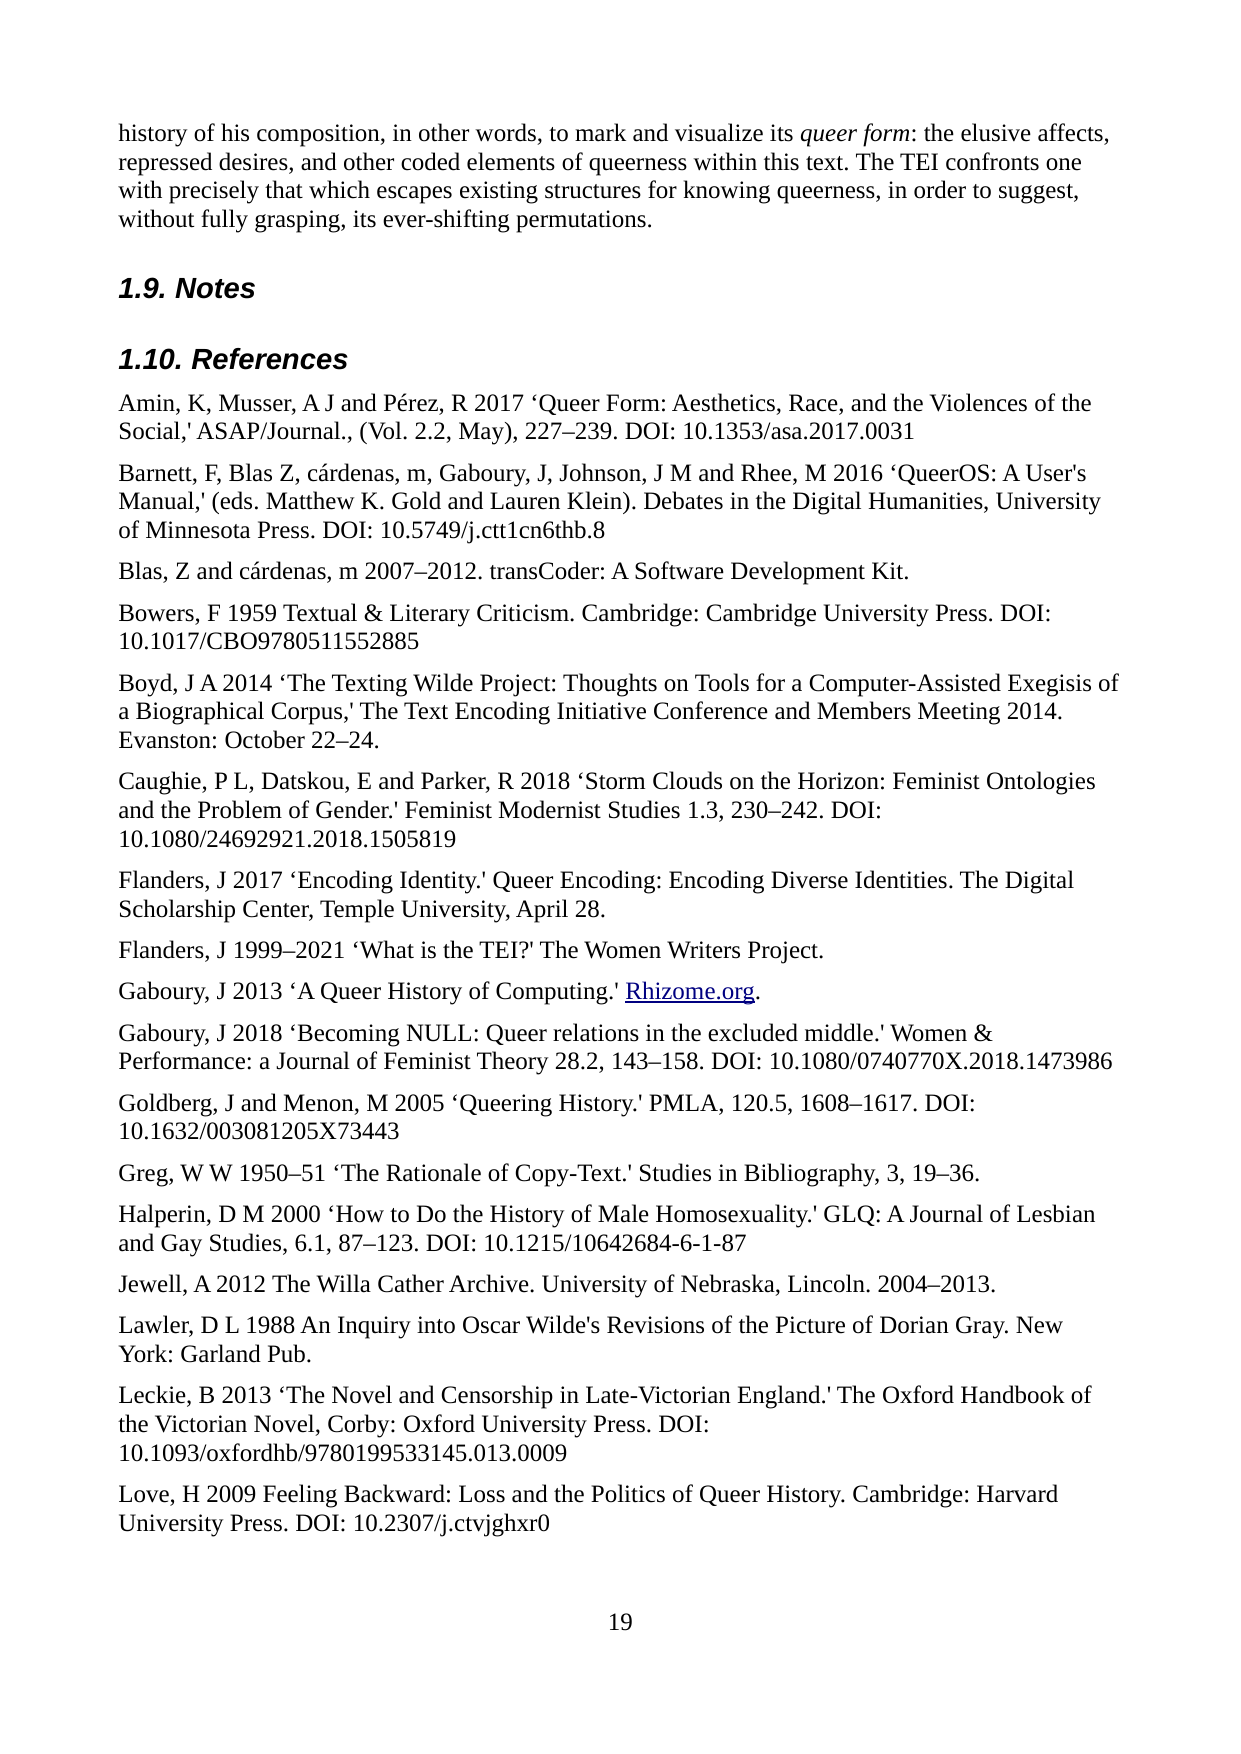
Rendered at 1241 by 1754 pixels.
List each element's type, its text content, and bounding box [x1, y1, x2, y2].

text Gaboury, J 2013 ‘A Queer History of Computing.' Rhizome.org. [118, 976, 1122, 1005]
text Blas, Z and cárdenas, m 2007–2012. transCoder: A Software Development Kit. [118, 556, 1122, 585]
text Gaboury, J 2018 ‘Becoming NULL: Queer relations in the excluded middle.' Women & Performance: a Journal of Feminist Theory 28.2, 143–158. DOI: 10.1080/0740770X.2018.1473986 [118, 1018, 1122, 1075]
text history of his composition, in other words, to mark and visualize its queer form: the elusive affects, repressed desires, and other coded elements of queerness within this text. The TEI confronts one with precisely that which escapes existing structures for knowing queerness, in order to suggest, without fully grasping, its ever-shifting permutations. [118, 118, 1122, 233]
text Greg, W W 1950–51 ‘The Rationale of Copy-Text.' Studies in Bibliography, 3, 19–36. [118, 1158, 1122, 1186]
text Barnett, F, Blas Z, cárdenas, m, Gaboury, J, Johnson, J M and Rhee, M 2016 ‘QueerOS: A User's Manual,' (eds. Matthew K. Gold and Lauren Klein). Debates in the Digital Humanities, University of Minnesota Press. DOI: 10.5749/j.ctt1cn6thb.8 [118, 458, 1122, 544]
text Flanders, J 2017 ‘Encoding Identity.' Queer Encoding: Encoding Diverse Identities. The Digital Scholarship Center, Temple University, April 28. [118, 865, 1122, 923]
text Goldberg, J and Menon, M 2005 ‘Queering History.' PMLA, 120.5, 1608–1617. DOI: 10.1632/003081205X73443 [118, 1088, 1122, 1145]
text Leckie, B 2013 ‘The Novel and Censorship in Late-Victorian England.' The Oxford Handbook of the Victorian Novel, Corby: Oxford University Press. DOI: 10.1093/oxfordhb/9780199533145.013.0009 [118, 1380, 1122, 1466]
text Halperin, D M 2000 ‘How to Do the History of Male Homosexuality.' GLQ: A Journal of Lesbian and Gay Studies, 6.1, 87–123. DOI: 10.1215/10642684-6-1-87 [118, 1199, 1122, 1256]
subtitle Notes [118, 271, 1122, 304]
text Flanders, J 1999–2021 ‘What is the TEI?' The Women Writers Project. [118, 935, 1122, 964]
text Lawler, D L 1988 An Inquiry into Oscar Wilde's Revisions of the Picture of Dorian Gray. New York: Garland Pub. [118, 1310, 1122, 1368]
text Amin, K, Musser, A J and Pérez, R 2017 ‘Queer Form: Aesthetics, Race, and the Violences of the Social,' ASAP/Journal., (Vol. 2.2, May), 227–239. DOI: 10.1353/asa.2017.0031 [118, 388, 1122, 445]
subtitle References [118, 342, 1122, 375]
text Bowers, F 1959 Textual & Literary Criticism. Cambridge: Cambridge University Press. DOI: 10.1017/CBO9780511552885 [118, 598, 1122, 655]
text Caughie, P L, Datskou, E and Parker, R 2018 ‘Storm Clouds on the Horizon: Feminist Ontologies and the Problem of Gender.' Feminist Modernist Studies 1.3, 230–242. DOI: 10.1080/24692921.2018.1505819 [118, 766, 1122, 853]
text Jewell, A 2012 The Willa Cather Archive. University of Nebraska, Lincoln. 2004–2013. [118, 1269, 1122, 1298]
text Boyd, J A 2014 ‘The Texting Wilde Project: Thoughts on Tools for a Computer-Assisted Exegisis of a Biographical Corpus,' The Text Encoding Initiative Conference and Members Meeting 2014. Evanston: October 22–24. [118, 668, 1122, 754]
text Love, H 2009 Feeling Backward: Loss and the Politics of Queer History. Cambridge: Harvard University Press. DOI: 10.2307/j.ctvjghxr0 [118, 1479, 1122, 1536]
